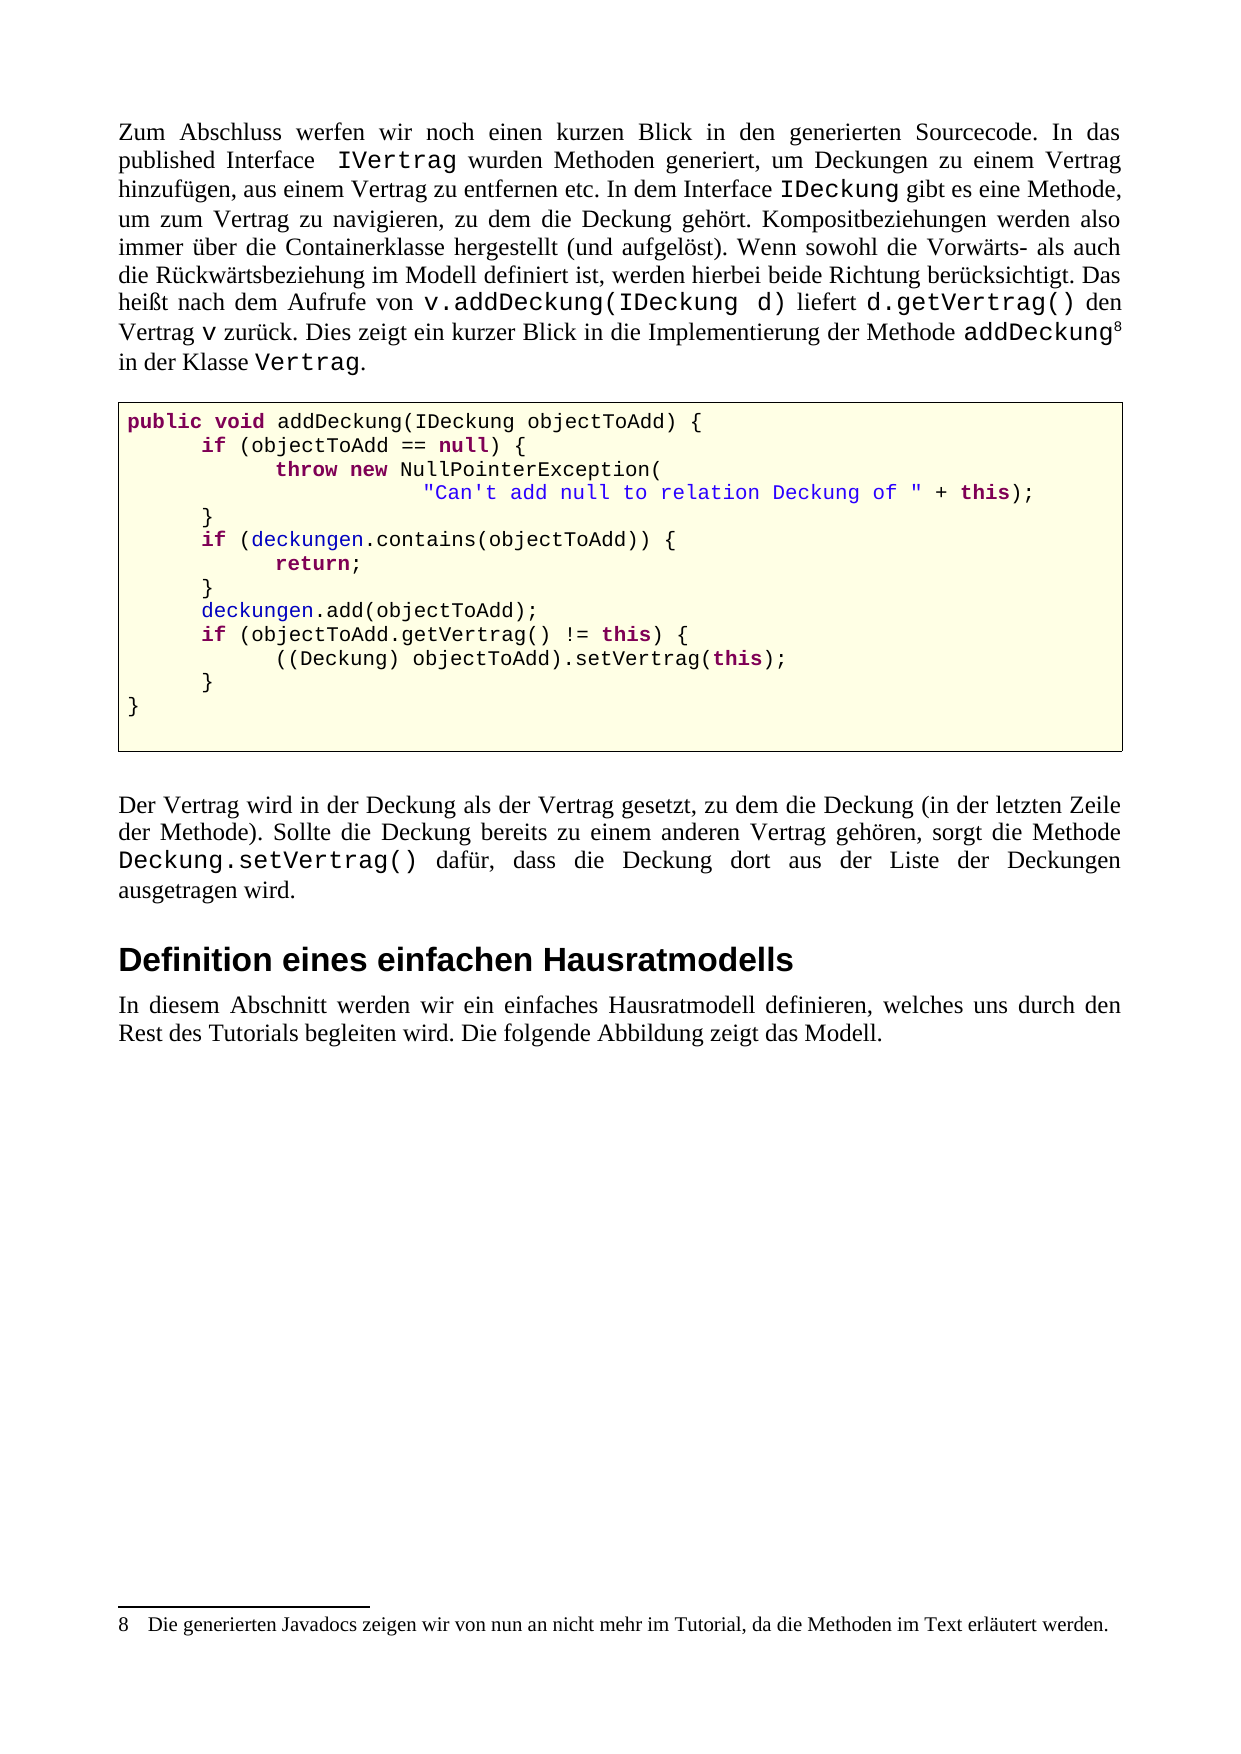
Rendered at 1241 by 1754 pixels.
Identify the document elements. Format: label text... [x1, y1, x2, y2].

text deckungen.add(objectToAdd); [127, 600, 1113, 624]
text } [127, 695, 1113, 719]
text In diesem Abschnitt werden wir ein einfaches Hausratmodell definieren, welches uns durch den Rest des Tutorials begleiten wird. Die folgende Abbildung zeigt das Modell. [118, 991, 1122, 1047]
text return; [127, 553, 1113, 577]
text } [127, 577, 1113, 600]
text Zum Abschluss werfen wir noch einen kurzen Blick in den generierten Sourcecode. In das published Interface IVertrag wurden Methoden generiert, um Deckungen zu einem Vertrag hinzufügen, aus einem Vertrag zu entfernen etc. In dem Interface IDeckung gibt es eine Methode, um zum Vertrag zu navigieren, zu dem die Deckung gehört. Kompositbeziehungen werden also immer über die Containerklasse hergestellt (und aufgelöst). Wenn sowohl die Vorwärts- als auch die Rückwärtsbeziehung im Modell definiert ist, werden hierbei beide Richtung berücksichtigt. Das heißt nach dem Aufrufe von v.addDeckung(IDeckung d) liefert d.getVertrag() den Vertrag v zurück. Dies zeigt ein kurzer Blick in die Implementierung der Methode addDeckung in der Klasse Vertrag. [118, 118, 1122, 378]
text if (objectToAdd == null) { [127, 435, 1113, 458]
text Die generierten Javadocs zeigen wir von nun an nicht mehr im Tutorial, da die Methoden im Text erläutert werden. [118, 1613, 1122, 1636]
subtitle Definition eines einfachen Hausratmodells [118, 941, 1122, 979]
text public void addDeckung(IDeckung objectToAdd) { [127, 411, 1113, 435]
text if (objectToAdd.getVertrag() != this) { [127, 624, 1113, 648]
text } [127, 506, 1113, 529]
text Der Vertrag wird in der Deckung als der Vertrag gesetzt, zu dem die Deckung (in der letzten Zeile der Methode). Sollte die Deckung bereits zu einem anderen Vertrag gehören, sorgt die Methode Deckung.setVertrag() dafür, dass die Deckung dort aus der Liste der Deckungen ausgetragen wird. [118, 791, 1122, 904]
text ((Deckung) objectToAdd).setVertrag(this); [127, 648, 1113, 671]
text } [127, 671, 1113, 695]
text throw new NullPointerException( [127, 458, 1113, 482]
text "Can't add null to relation Deckung of " + this); [127, 482, 1113, 506]
text if (deckungen.contains(objectToAdd)) { [127, 529, 1113, 553]
